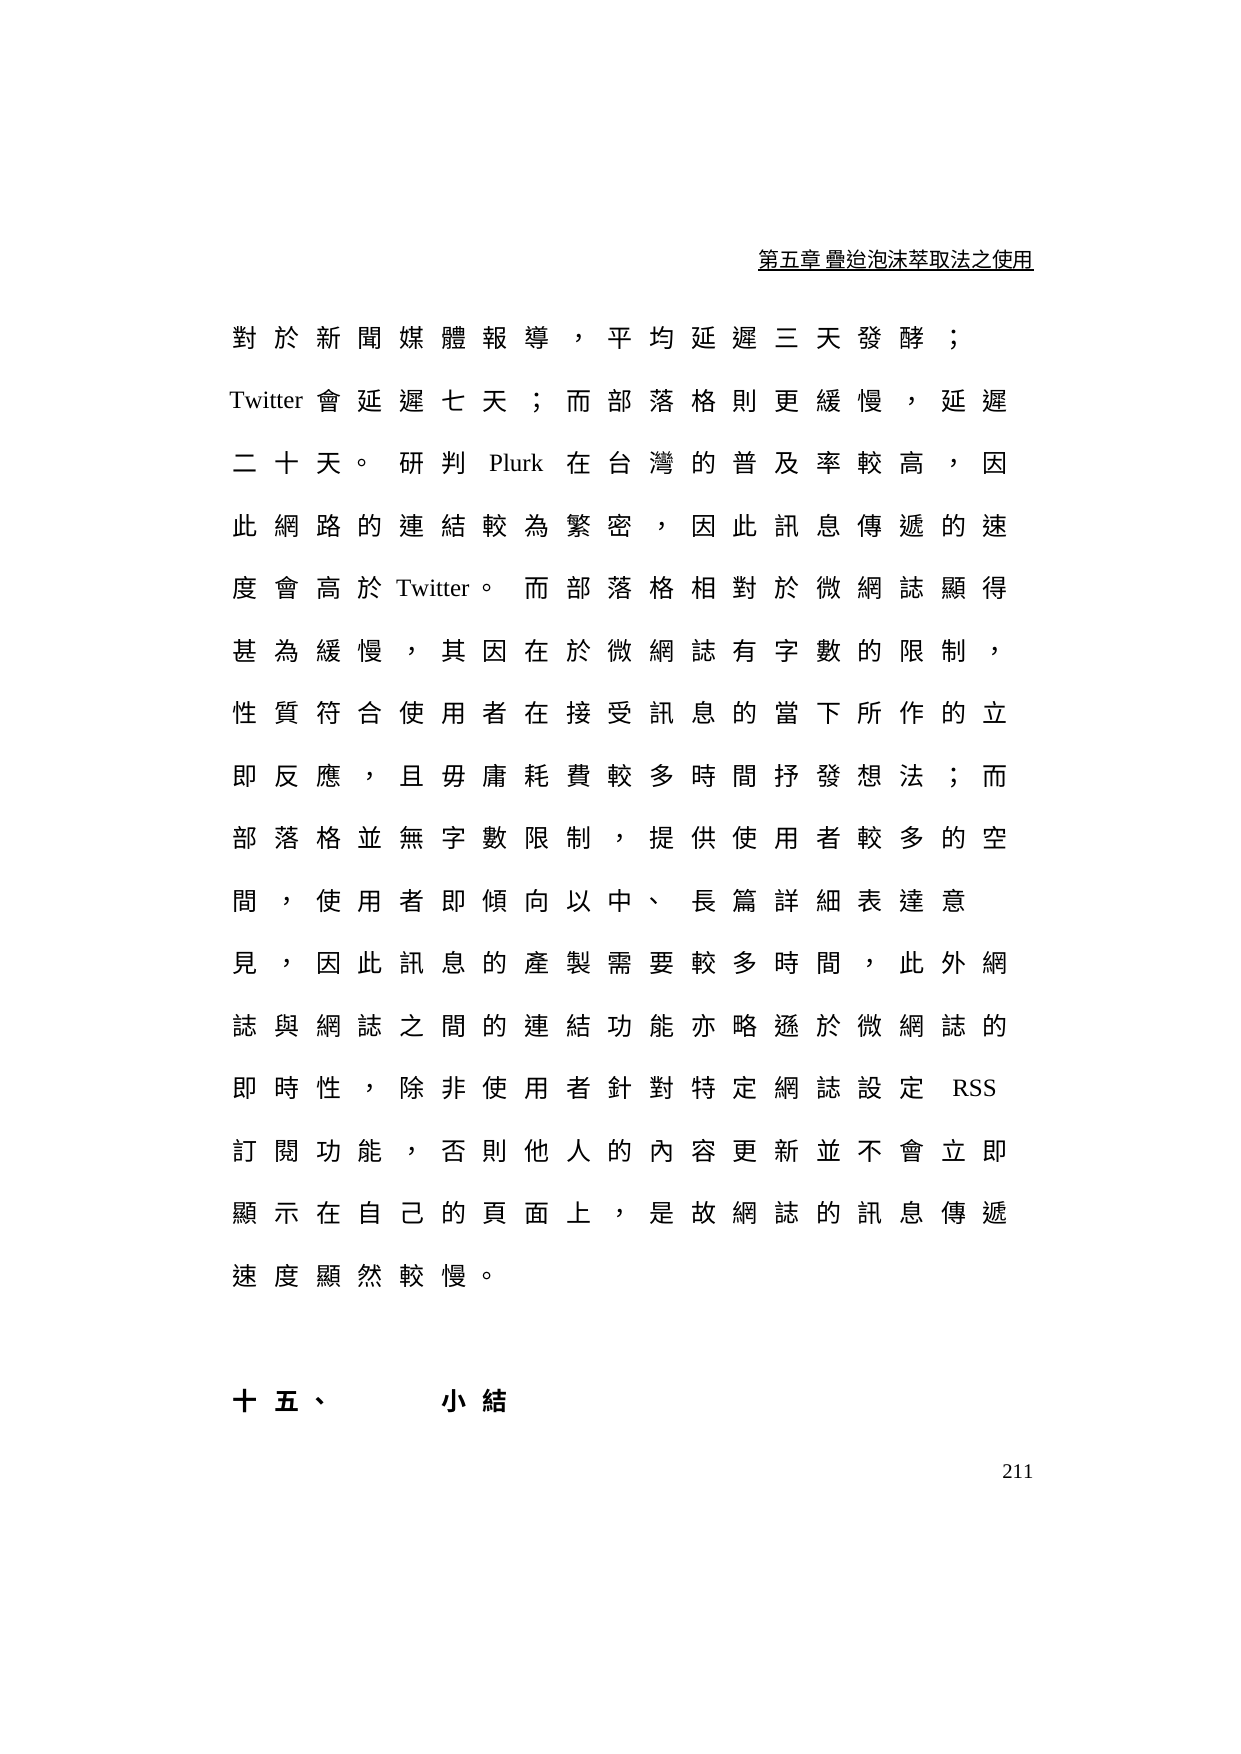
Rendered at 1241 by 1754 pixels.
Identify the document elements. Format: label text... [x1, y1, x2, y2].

text 對於新聞媒體報導，平均延遲三天發酵；Twitter會延遲七天；而部落格則更緩慢，延遲二十天。研判Plurk在台灣的普及率較高，因此網路的連結較為繁密，因此訊息傳遞的速度會高於Twitter。而部落格相對於微網誌顯得甚為緩慢，其因在於微網誌有字數的限制，性質符合使用者在接受訊息的當下所作的立即反應，且毋庸耗費較多時間抒發想法；而部落格並無字數限制，提供使用者較多的空間，使用者即傾向以中、長篇詳細表達意見，因此訊息的產製需要較多時間，此外網誌與網誌之間的連結功能亦略遜於微網誌的即時性，除非使用者針對特定網誌設定RSS訂閱功能，否則他人的內容更新並不會立即顯示在自己的頁面上，是故網誌的訊息傳遞速度顯然較慢。 [224, 295, 1016, 1295]
list 小結 [224, 1358, 1016, 1420]
